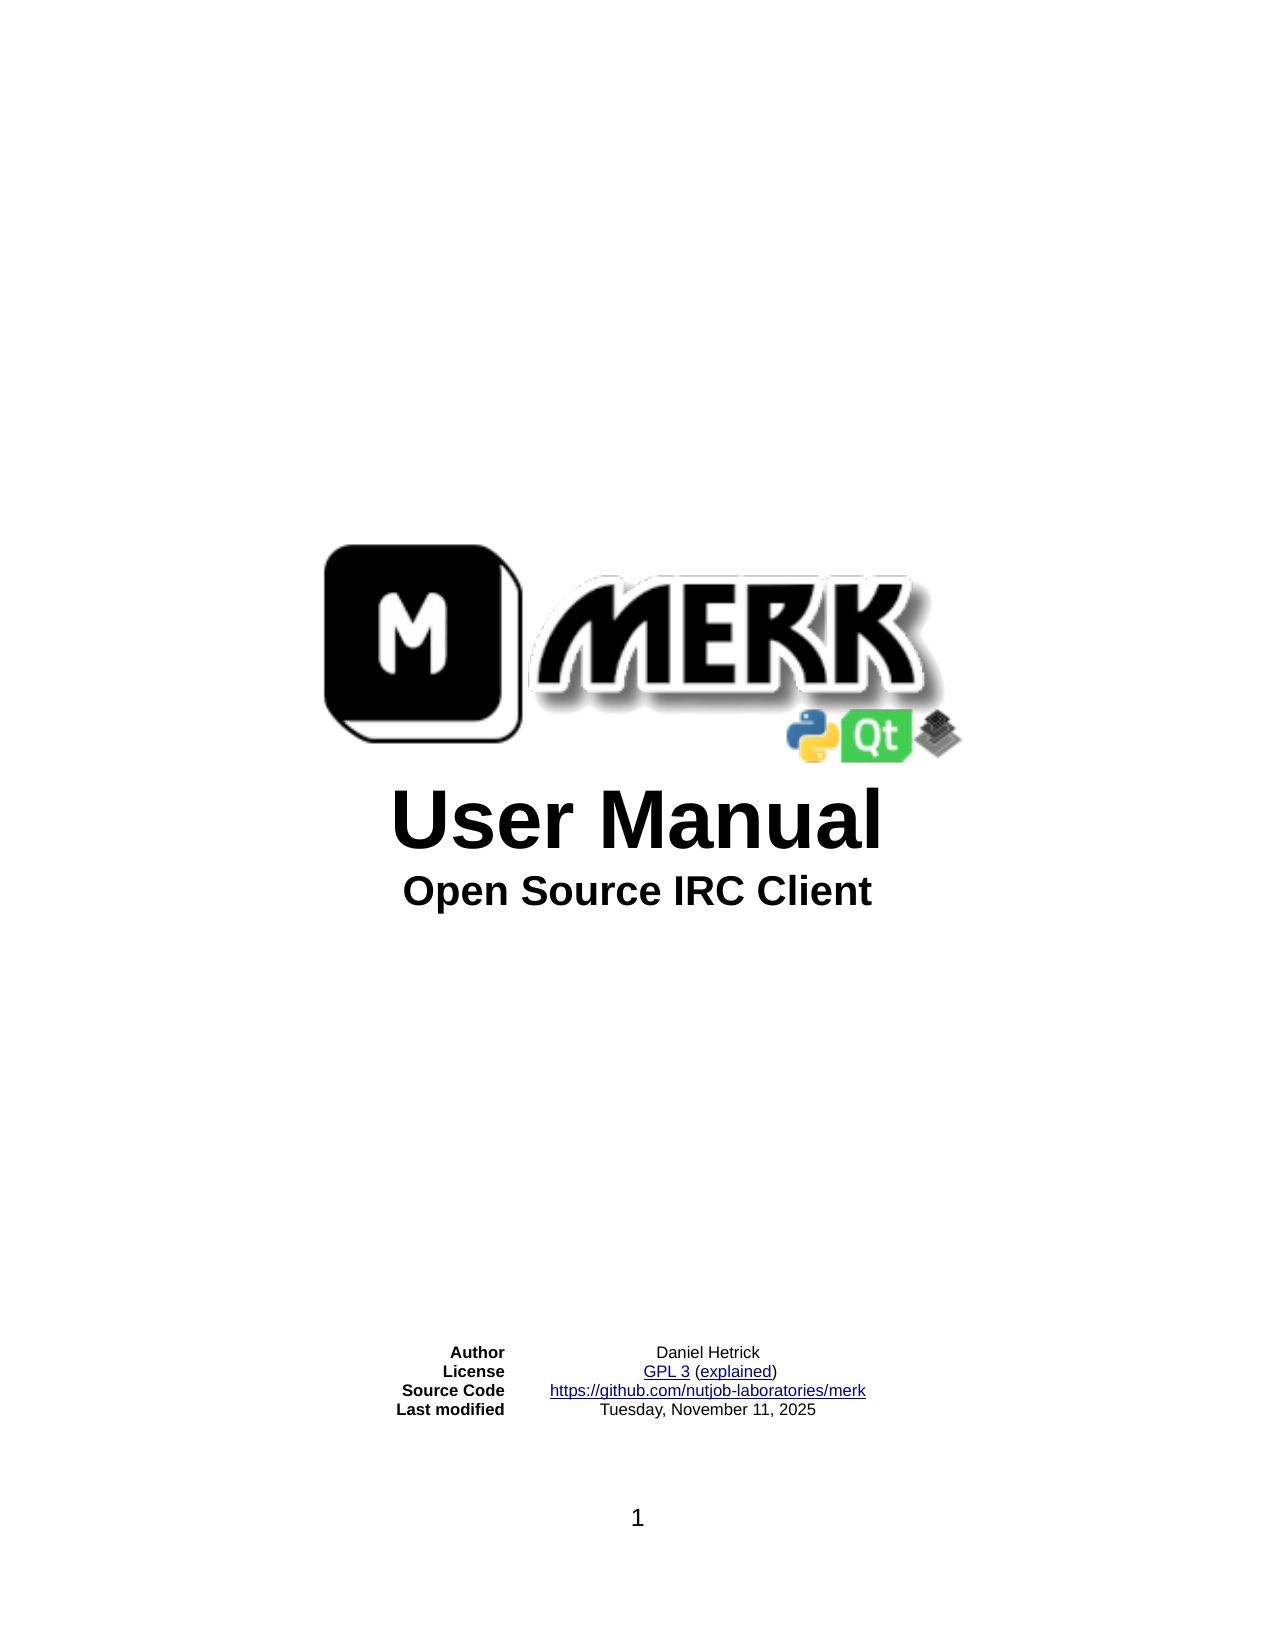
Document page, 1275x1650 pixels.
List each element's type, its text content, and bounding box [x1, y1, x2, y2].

table_cell License [378, 1362, 518, 1381]
table_cell https://github.com/nutjob-laboratories/merk [519, 1381, 897, 1400]
table_cell Last modified [378, 1400, 518, 1419]
text User Manual [118, 771, 1157, 866]
table_cell Source Code [378, 1381, 518, 1400]
table_header Author [378, 1343, 518, 1362]
text Open Source IRC Client [118, 866, 1157, 914]
table_cell GPL 3 (explained) [519, 1362, 897, 1381]
table_cell Tuesday, November 11, 2025 [519, 1400, 897, 1419]
table_header Daniel Hetrick [519, 1343, 897, 1362]
picture [304, 520, 971, 771]
